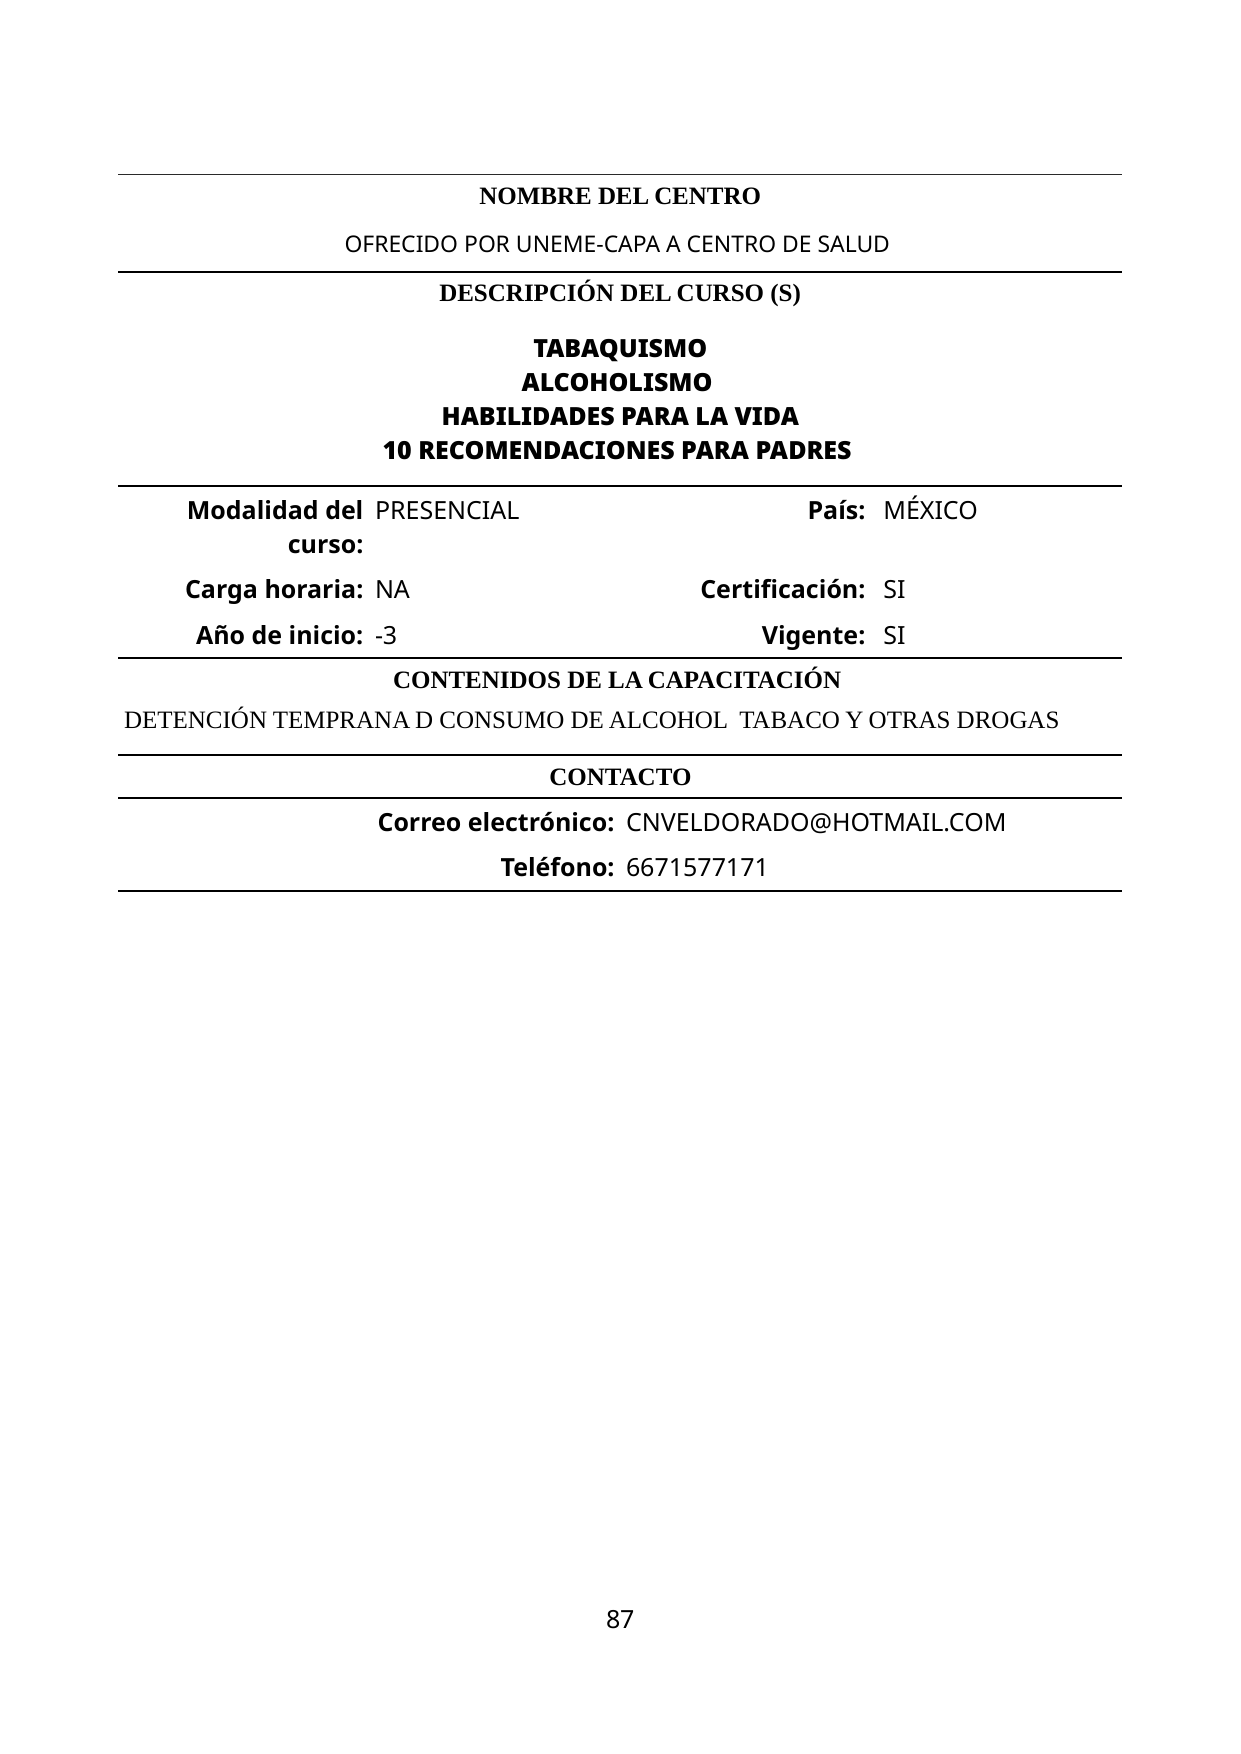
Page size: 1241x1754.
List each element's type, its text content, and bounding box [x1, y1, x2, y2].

table_cell OFRECIDO POR UNEME-CAPA A CENTRO DE SALUD [118, 216, 1122, 271]
table_cell TABAQUISMO ALCOHOLISMO HABILIDADES PARA LA VIDA 10 RECOMENDACIONES PARA PADRES [118, 313, 1122, 484]
table_cell Modalidad del curso: [118, 487, 369, 566]
table_cell MÉXICO [871, 487, 1122, 566]
table_cell Certificación: [620, 566, 871, 612]
table_cell País: [620, 487, 871, 566]
table_cell Teléfono: [118, 844, 620, 890]
table_cell DESCRIPCIÓN DEL CURSO (S) [118, 273, 1122, 313]
table_cell PRESENCIAL [369, 487, 620, 566]
table_cell SI [871, 612, 1122, 657]
table_cell -3 [369, 612, 620, 657]
table_cell 6671577171 [620, 844, 1122, 890]
table_cell Carga horaria: [118, 566, 369, 612]
table_cell SI [871, 566, 1122, 612]
table_cell CNVELDORADO@HOTMAIL.COM [620, 799, 1122, 844]
table_cell NA [369, 566, 620, 612]
table_cell DETENCIÓN TEMPRANA D CONSUMO DE ALCOHOL TABACO Y OTRAS DROGAS [118, 700, 1122, 754]
table_cell Correo electrónico: [118, 799, 620, 844]
table_cell CONTACTO [118, 756, 1122, 797]
table_cell CONTENIDOS DE LA CAPACITACIÓN [118, 659, 1122, 699]
table_cell Vigente: [620, 612, 871, 657]
table_cell Año de inicio: [118, 612, 369, 657]
table_header NOMBRE DEL CENTRO [118, 176, 1122, 216]
